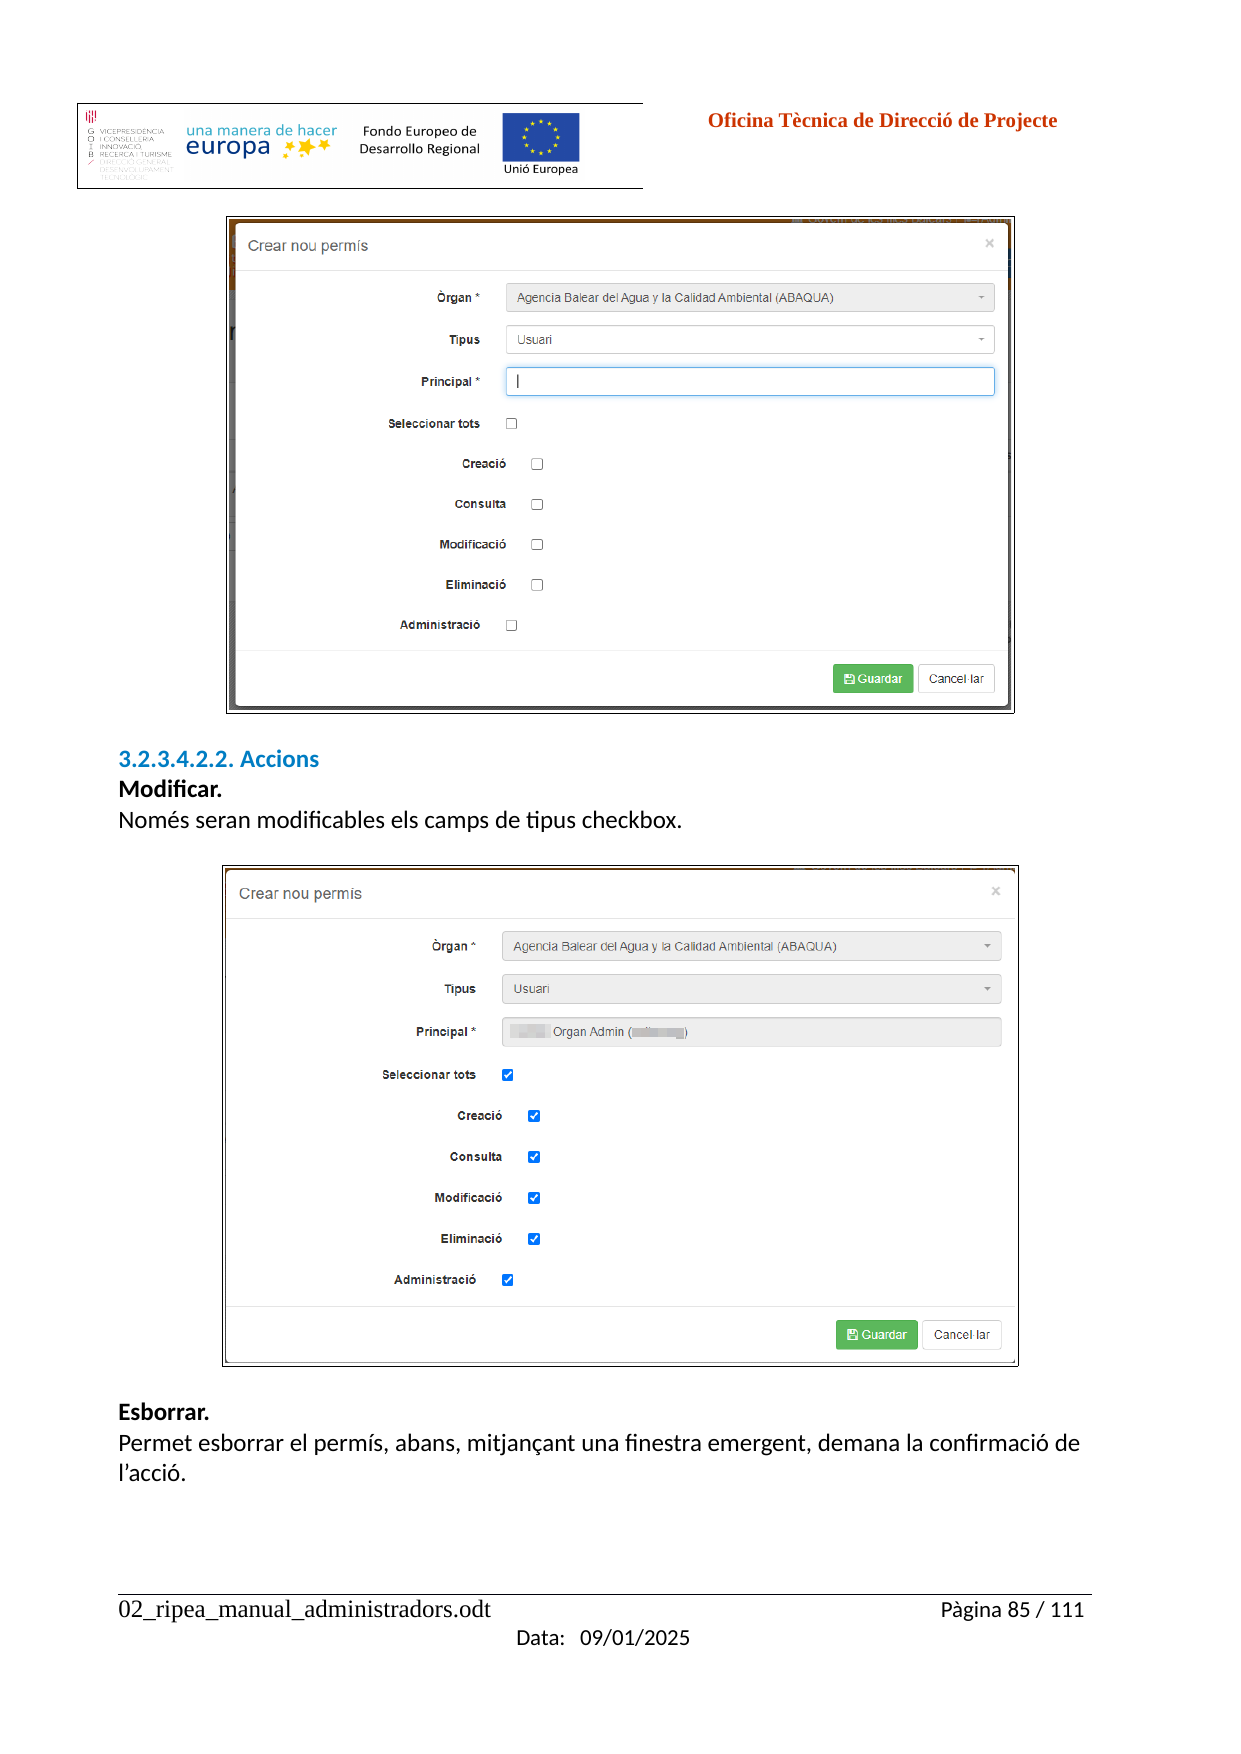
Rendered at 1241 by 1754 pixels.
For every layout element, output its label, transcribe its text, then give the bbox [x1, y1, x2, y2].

picture [229, 219, 1012, 710]
text Modificar. [118, 774, 1122, 804]
picture [225, 868, 1015, 1363]
subtitle 3.2.3.4.2.2. Accions [118, 743, 1122, 774]
text Permet esborrar el permís, abans, mitjançant una finestra emergent, demana la confirmació de l’acció. [118, 1427, 1122, 1488]
picture [82, 108, 178, 182]
text Només seran modificables els camps de tipus checkbox. [118, 804, 1122, 835]
text Esborrar. [118, 1397, 1122, 1427]
picture [184, 108, 585, 182]
